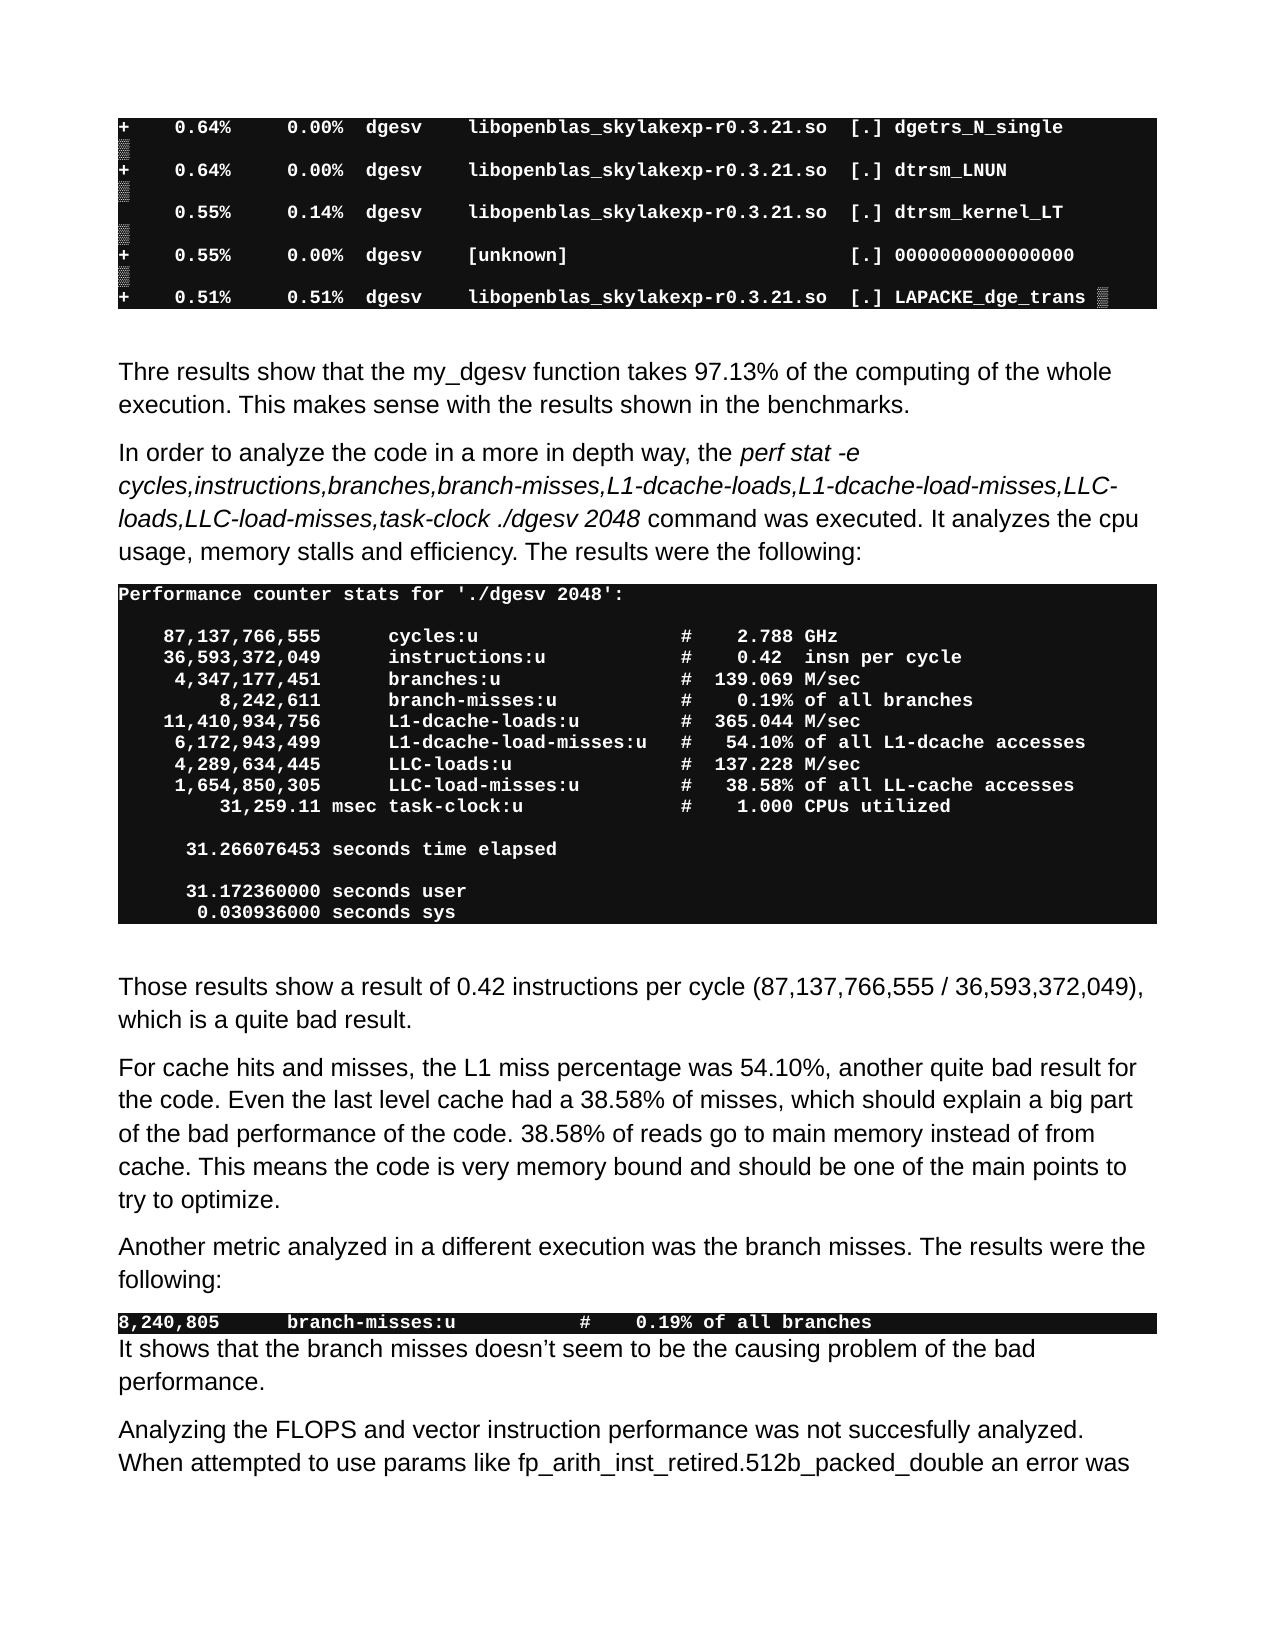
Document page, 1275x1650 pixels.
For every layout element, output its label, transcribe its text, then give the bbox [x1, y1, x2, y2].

text 11,410,934,756 L1-dcache-loads:u # 365.044 M/sec [118, 712, 1157, 733]
text 31.172360000 seconds user [118, 882, 1157, 903]
text 4,347,177,451 branches:u # 139.069 M/sec [118, 669, 1157, 691]
text Analyzing the FLOPS and vector instruction performance was not succesfully analyzed. When attempted to use params like fp_arith_inst_retired.512b_packed_double an error was [118, 1415, 1157, 1476]
text Another metric analyzed in a different execution was the branch misses. The results were the following: [118, 1232, 1157, 1294]
text 36,593,372,049 instructions:u # 0.42 insn per cycle [118, 648, 1157, 669]
text 0.55% 0.14% dgesv libopenblas_skylakexp-r0.3.21.so [.] dtrsm_kernel_LT ▒ [118, 203, 1157, 246]
text 8,240,805 branch-misses:u # 0.19% of all branches [118, 1313, 1157, 1334]
text 6,172,943,499 L1-dcache-load-misses:u # 54.10% of all L1-dcache accesses [118, 733, 1157, 754]
text It shows that the branch misses doesn’t seem to be the causing problem of the bad performance. [118, 1334, 1157, 1396]
text 31.266076453 seconds time elapsed [118, 839, 1157, 861]
text 1,654,850,305 LLC-load-misses:u # 38.58% of all LL-cache accesses [118, 776, 1157, 797]
text 87,137,766,555 cycles:u # 2.788 GHz [118, 627, 1157, 648]
text In order to analyze the code in a more in depth way, the perf stat -e cycles,instructions,branches,branch-misses,L1-dcache-loads,L1-dcache-load-misses,LLC-loads,LLC-load-misses,task-clock ./dgesv 2048 command was executed. It analyzes the cpu usage, memory stalls and efficiency. The results were the following: [118, 438, 1157, 565]
text 4,289,634,445 LLC-loads:u # 137.228 M/sec [118, 754, 1157, 776]
text + 0.64% 0.00% dgesv libopenblas_skylakexp-r0.3.21.so [.] dtrsm_LNUN ▒ [118, 161, 1157, 203]
text + 0.51% 0.51% dgesv libopenblas_skylakexp-r0.3.21.so [.] LAPACKE_dge_trans ▒ [118, 288, 1157, 309]
text Thre results show that the my_dgesv function takes 97.13% of the computing of the whole execution. This makes sense with the results shown in the benchmarks. [118, 357, 1157, 419]
text 8,242,611 branch-misses:u # 0.19% of all branches [118, 691, 1157, 712]
text + 0.55% 0.00% dgesv [unknown] [.] 0000000000000000 ▒ [118, 246, 1157, 288]
text Those results show a result of 0.42 instructions per cycle (87,137,766,555 / 36,593,372,049), which is a quite bad result. [118, 972, 1157, 1034]
text Performance counter stats for './dgesv 2048': [118, 584, 1157, 606]
text 31,259.11 msec task-clock:u # 1.000 CPUs utilized [118, 797, 1157, 818]
text + 0.64% 0.00% dgesv libopenblas_skylakexp-r0.3.21.so [.] dgetrs_N_single ▒ [118, 118, 1157, 161]
text For cache hits and misses, the L1 miss percentage was 54.10%, another quite bad result for the code. Even the last level cache had a 38.58% of misses, which should explain a big part of the bad performance of the code. 38.58% of reads go to main memory instead of from cache. This means the code is very memory bound and should be one of the main points to try to optimize. [118, 1052, 1157, 1213]
text 0.030936000 seconds sys [118, 903, 1157, 924]
